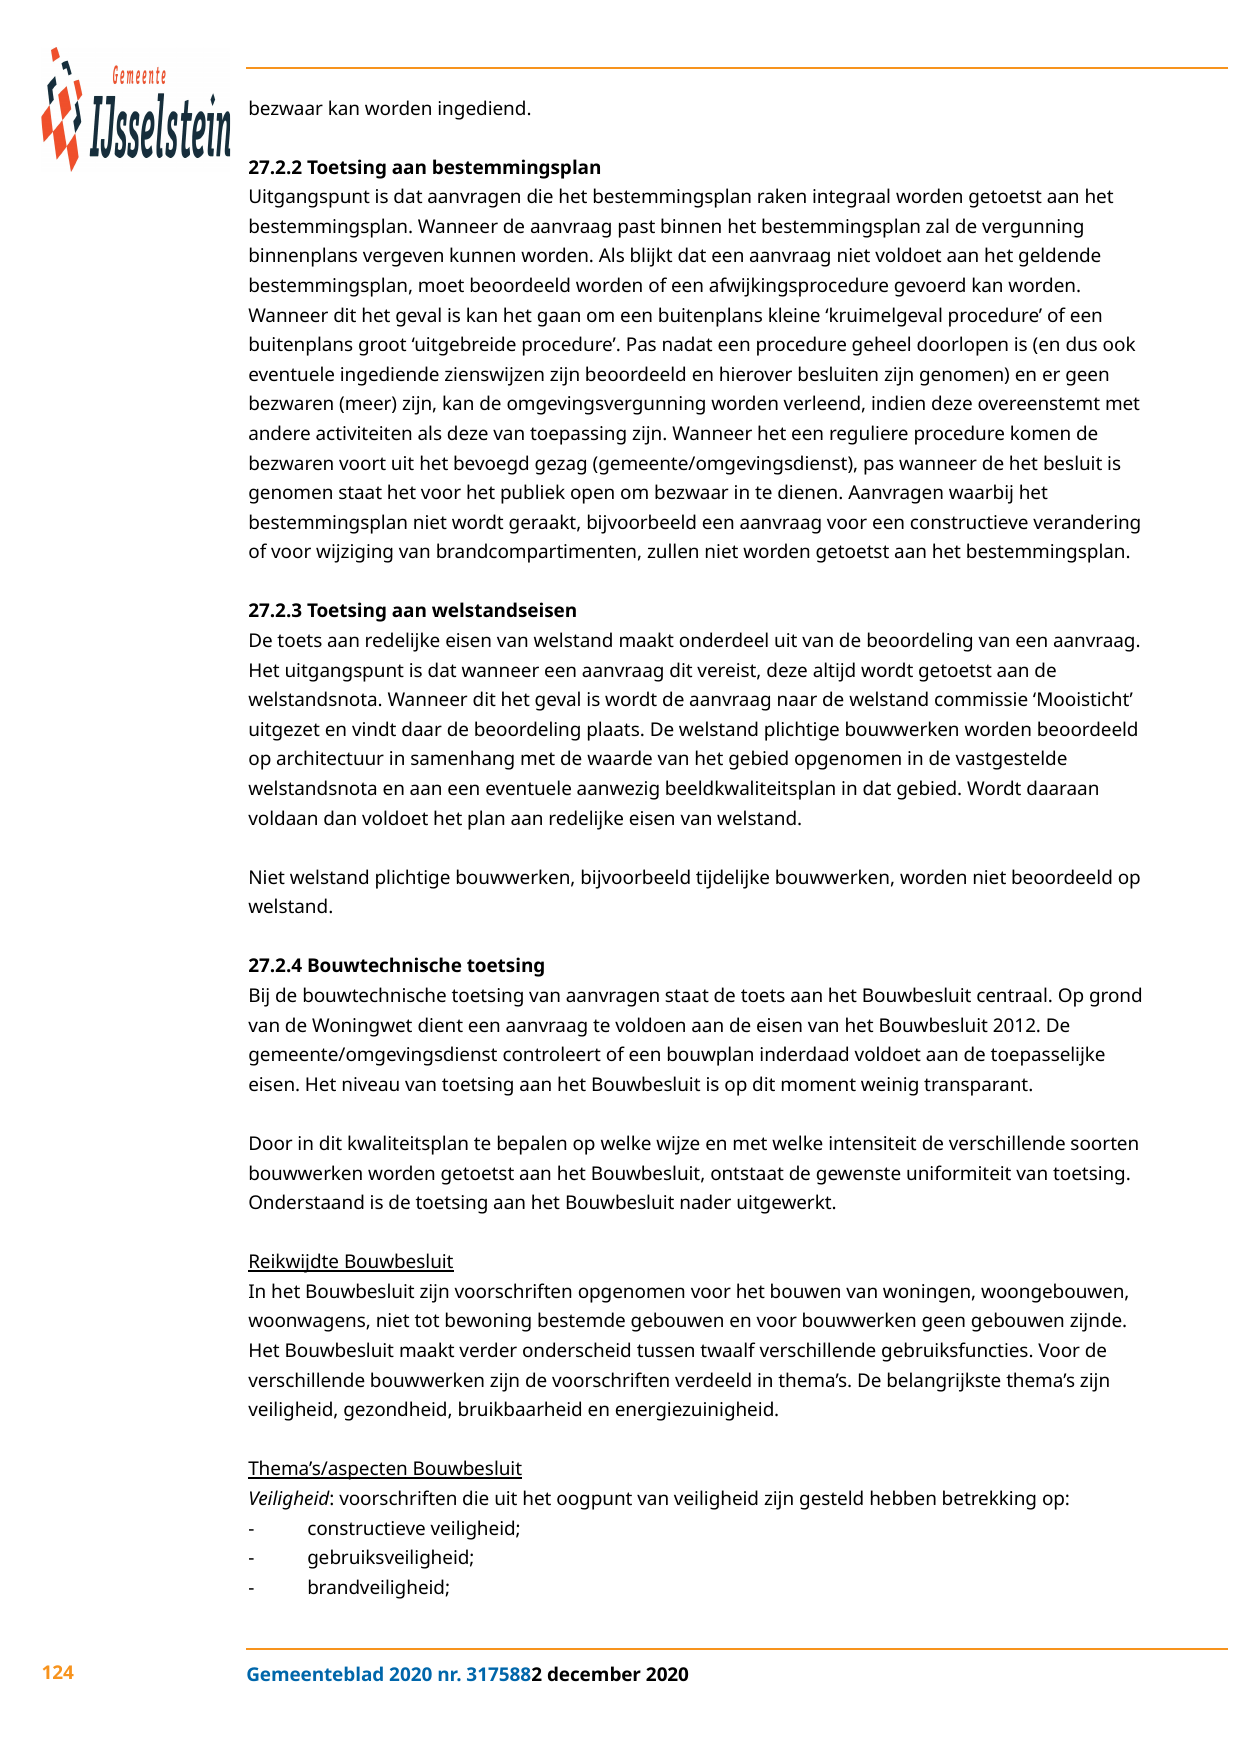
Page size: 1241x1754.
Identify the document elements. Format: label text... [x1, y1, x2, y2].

text Niet welstand plichtige bouwwerken, bijvoorbeeld tijdelijke bouwwerken, worden niet beoordeeld op welstand. [248, 864, 1152, 919]
text In het Bouwbesluit zijn voorschriften opgenomen voor het bouwen van woningen, woongebouwen, woonwagens, niet tot bewoning bestemde gebouwen en voor bouwwerken geen gebouwen zijnde. Het Bouwbesluit maakt verder onderscheid tussen twaalf verschillende gebruiksfuncties. Voor de verschillende bouwwerken zijn de voorschriften verdeeld in thema’s. De belangrijkste thema’s zijn veiligheid, gezondheid, bruikbaarheid en energiezuinigheid. [248, 1278, 1152, 1422]
text bezwaar kan worden ingediend. [248, 95, 1152, 121]
text Veiligheid: voorschriften die uit het oogpunt van veiligheid zijn gesteld hebben betrekking op: [248, 1485, 1152, 1511]
text Door in dit kwaliteitsplan te bepalen op welke wijze en met welke intensiteit de verschillende soorten bouwwerken worden getoetst aan het Bouwbesluit, ontstaat de gewenste uniformiteit van toetsing. Onderstaand is de toetsing aan het Bouwbesluit nader uitgewerkt. [248, 1130, 1152, 1215]
text 27.2.3 Toetsing aan welstandseisen [248, 598, 1152, 623]
text 27.2.4 Bouwtechnische toetsing [248, 953, 1152, 978]
text Reikwijdte Bouwbesluit [248, 1248, 1152, 1274]
picture [41, 47, 231, 172]
text Thema’s/aspecten Bouwbesluit [248, 1456, 1152, 1481]
list constructieve veiligheid; [248, 1515, 1152, 1541]
text Bij de bouwtechnische toetsing van aanvragen staat de toets aan het Bouwbesluit centraal. Op grond van de Woningwet dient een aanvraag te voldoen aan de eisen van het Bouwbesluit 2012. De gemeente/omgevingsdienst controleert of een bouwplan inderdaad voldoet aan de toepasselijke eisen. Het niveau van toetsing aan het Bouwbesluit is op dit moment weinig transparant. [248, 982, 1152, 1097]
text 27.2.2 Toetsing aan bestemmingsplan [248, 154, 1152, 180]
text De toets aan redelijke eisen van welstand maakt onderdeel uit van de beoordeling van een aanvraag. Het uitgangspunt is dat wanneer een aanvraag dit vereist, deze altijd wordt getoetst aan de welstandsnota. Wanneer dit het geval is wordt de aanvraag naar de welstand commissie ‘Mooisticht’ uitgezet en vindt daar de beoordeling plaats. De welstand plichtige bouwwerken worden beoordeeld op architectuur in samenhang met de waarde van het gebied opgenomen in de vastgestelde welstandsnota en aan een eventuele aanwezig beeldkwaliteitsplan in dat gebied. Wordt daaraan voldaan dan voldoet het plan aan redelijke eisen van welstand. [248, 627, 1152, 831]
list brandveiligheid; [248, 1574, 1152, 1600]
list gebruiksveiligheid; [248, 1544, 1152, 1570]
text Uitgangspunt is dat aanvragen die het bestemmingsplan raken integraal worden getoetst aan het bestemmingsplan. Wanneer de aanvraag past binnen het bestemmingsplan zal de vergunning binnenplans vergeven kunnen worden. Als blijkt dat een aanvraag niet voldoet aan het geldende bestemmingsplan, moet beoordeeld worden of een afwijkingsprocedure gevoerd kan worden. Wanneer dit het geval is kan het gaan om een buitenplans kleine ‘kruimelgeval procedure’ of een buitenplans groot ‘uitgebreide procedure’. Pas nadat een procedure geheel doorlopen is (en dus ook eventuele ingediende zienswijzen zijn beoordeeld en hierover besluiten zijn genomen) en er geen bezwaren (meer) zijn, kan de omgevingsvergunning worden verleend, indien deze overeenstemt met andere activiteiten als deze van toepassing zijn. Wanneer het een reguliere procedure komen de bezwaren voort uit het bevoegd gezag (gemeente/omgevingsdienst), pas wanneer de het besluit is genomen staat het voor het publiek open om bezwaar in te dienen. Aanvragen waarbij het bestemmingsplan niet wordt geraakt, bijvoorbeeld een aanvraag voor een constructieve verandering of voor wijziging van brandcompartimenten, zullen niet worden getoetst aan het bestemmingsplan. [248, 183, 1152, 564]
